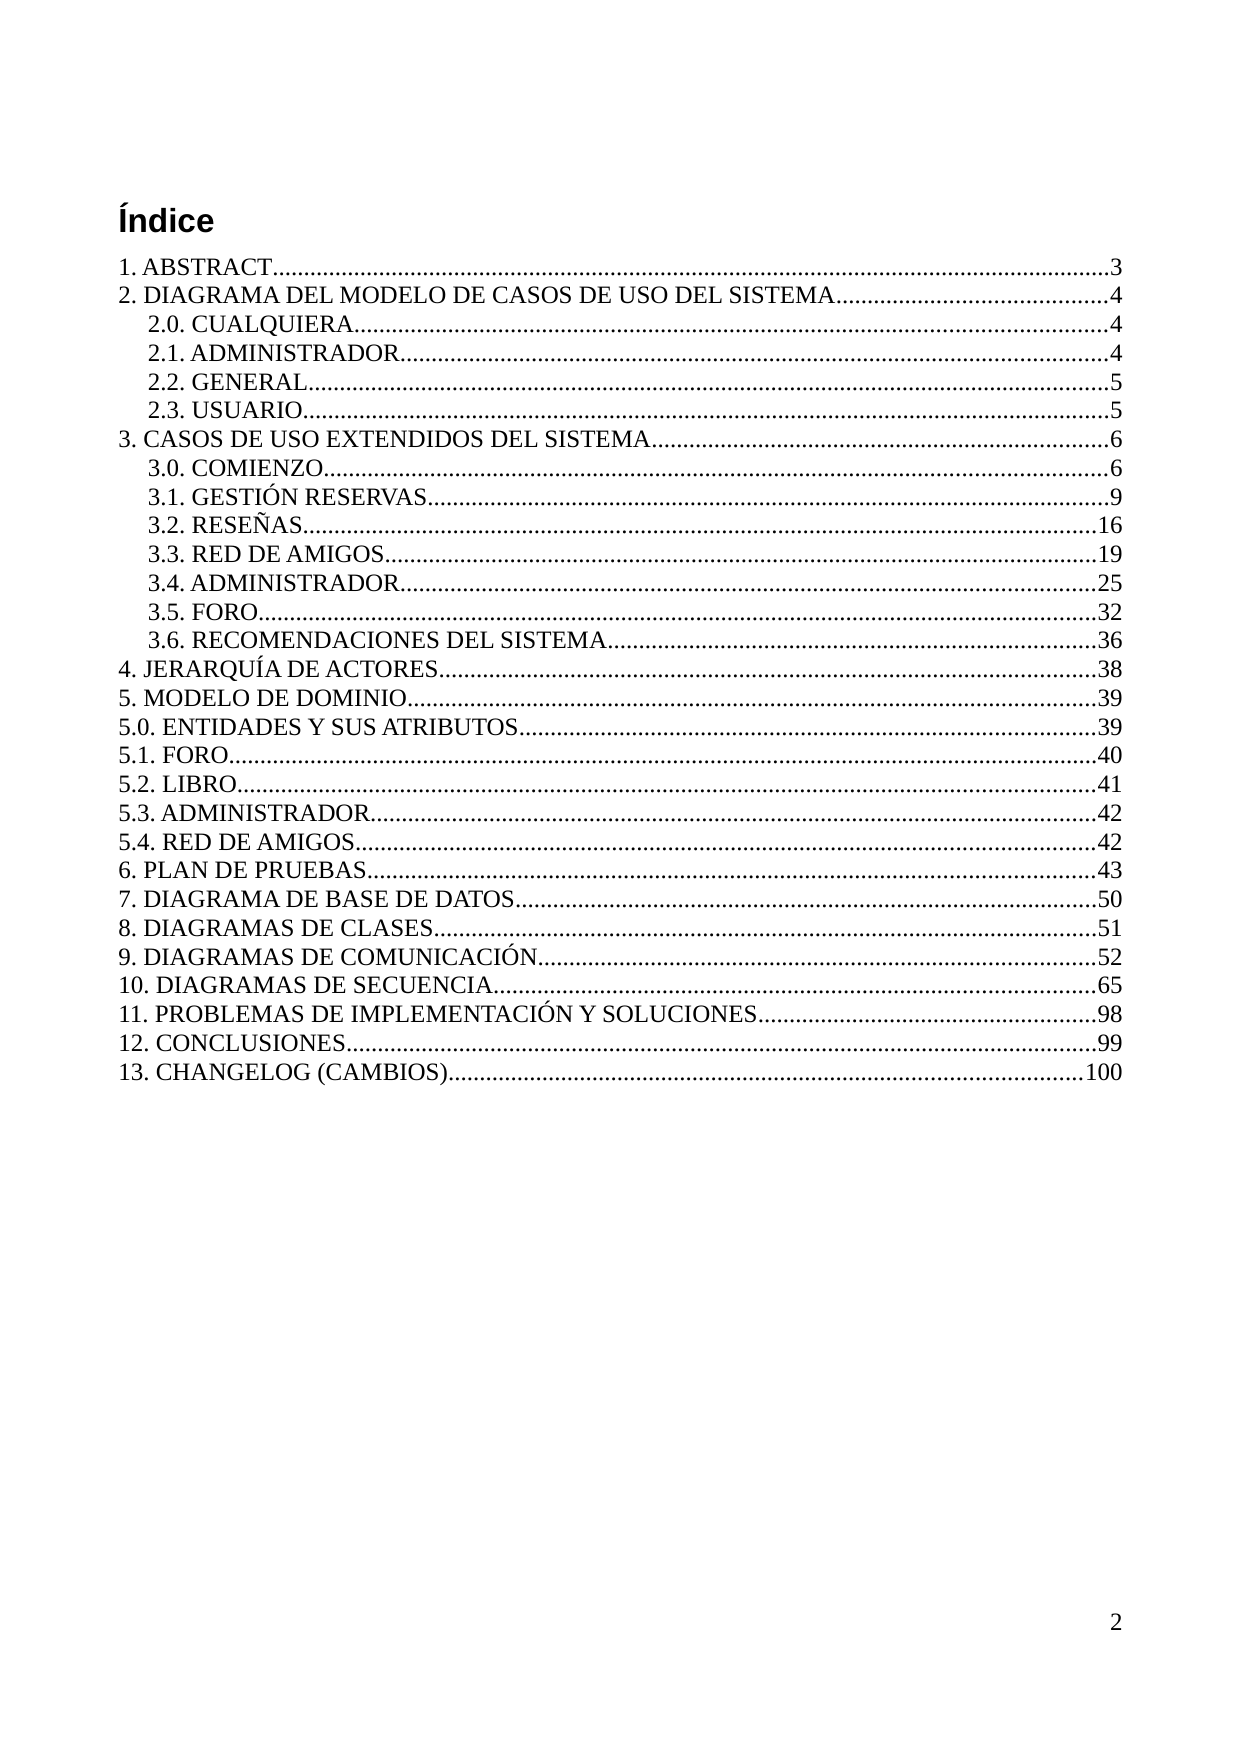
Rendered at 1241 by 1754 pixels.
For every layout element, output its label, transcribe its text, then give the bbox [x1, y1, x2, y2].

text 3.4. ADMINISTRADOR 25 [148, 568, 1122, 597]
text 2.3. USUARIO 5 [148, 395, 1122, 424]
subtitle Índice [118, 201, 1122, 239]
text 3.0. COMIENZO 6 [148, 453, 1122, 482]
text 3.3. RED DE AMIGOS 19 [148, 539, 1122, 568]
text 4. JERARQUÍA DE ACTORES 38 [118, 654, 1122, 683]
text 5. MODELO DE DOMINIO 39 [118, 683, 1122, 712]
text 5.4. RED DE AMIGOS 42 [118, 827, 1122, 855]
text 6. PLAN DE PRUEBAS 43 [118, 855, 1122, 884]
text 5.3. ADMINISTRADOR 42 [118, 798, 1122, 827]
text 5.1. FORO 40 [118, 740, 1122, 769]
text 7. DIAGRAMA DE BASE DE DATOS 50 [118, 884, 1122, 913]
text 5.0. ENTIDADES Y SUS ATRIBUTOS 39 [118, 712, 1122, 740]
text 10. DIAGRAMAS DE SECUENCIA 65 [118, 970, 1122, 999]
text 2. DIAGRAMA DEL MODELO DE CASOS DE USO DEL SISTEMA 4 [118, 280, 1122, 309]
text 2.0. CUALQUIERA 4 [148, 309, 1122, 338]
text 3. CASOS DE USO EXTENDIDOS DEL SISTEMA 6 [118, 424, 1122, 453]
text 12. CONCLUSIONES 99 [118, 1028, 1122, 1057]
text 13. CHANGELOG (CAMBIOS) 100 [118, 1057, 1122, 1085]
text 3.6. RECOMENDACIONES DEL SISTEMA 36 [148, 625, 1122, 654]
text 8. DIAGRAMAS DE CLASES 51 [118, 913, 1122, 942]
text 2.2. GENERAL 5 [148, 367, 1122, 395]
text 3.1. GESTIÓN RESERVAS 9 [148, 482, 1122, 510]
text 3.2. RESEÑAS 16 [148, 510, 1122, 539]
text 3.5. FORO 32 [148, 597, 1122, 625]
text 11. PROBLEMAS DE IMPLEMENTACIÓN Y SOLUCIONES 98 [118, 999, 1122, 1028]
text 2.1. ADMINISTRADOR 4 [148, 338, 1122, 367]
text 9. DIAGRAMAS DE COMUNICACIÓN 52 [118, 942, 1122, 970]
text 5.2. LIBRO 41 [118, 769, 1122, 798]
text 1. ABSTRACT 3 [118, 252, 1122, 280]
